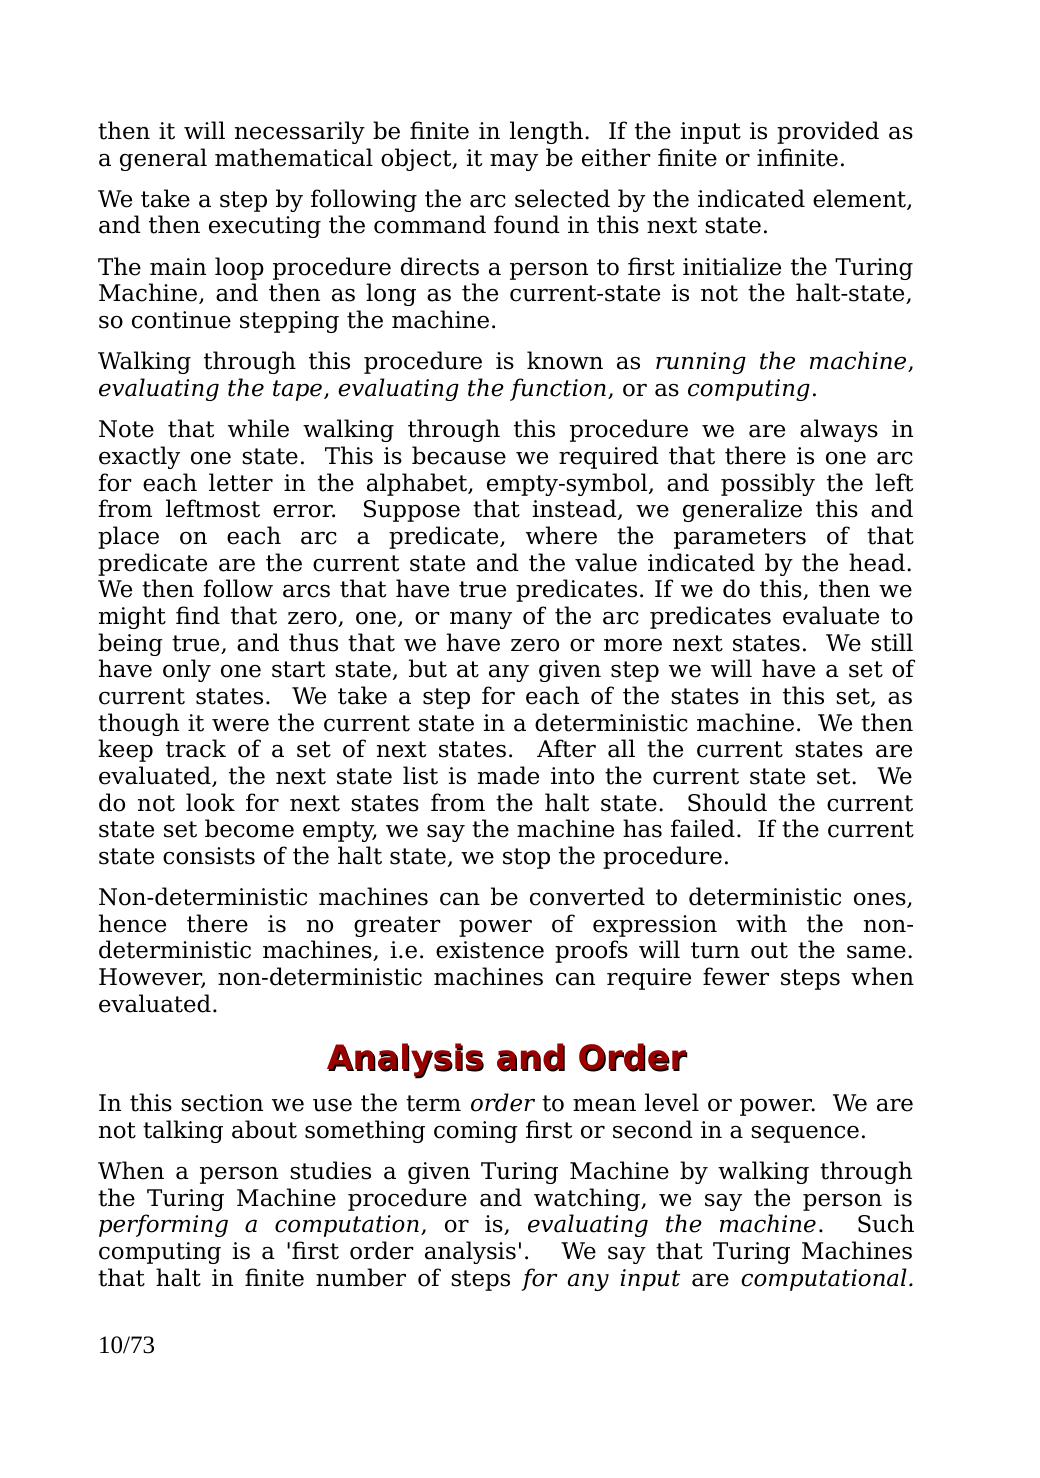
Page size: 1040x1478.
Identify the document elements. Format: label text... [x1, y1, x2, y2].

subtitle Analysis and Order [98, 1038, 914, 1078]
text In this section we use the term order to mean level or power. We are not talking about something coming first or second in a sequence. [98, 1090, 914, 1143]
text Non-deterministic machines can be converted to deterministic ones, hence there is no greater power of expression with the non-deterministic machines, i.e. existence proofs will turn out the same. However, non-deterministic machines can require fewer steps when evaluated. [98, 884, 914, 1018]
text Note that while walking through this procedure we are always in exactly one state. This is because we required that there is one arc for each letter in the alphabet, empty-symbol, and possibly the left from leftmost error. Suppose that instead, we generalize this and place on each arc a predicate, where the parameters of that predicate are the current state and the value indicated by the head. We then follow arcs that have true predicates. If we do this, then we might find that zero, one, or many of the arc predicates evaluate to being true, and thus that we have zero or more next states. We still have only one start state, but at any given step we will have a set of current states. We take a step for each of the states in this set, as though it were the current state in a deterministic machine. We then keep track of a set of next states. After all the current states are evaluated, the next state list is made into the current state set. We do not look for next states from the halt state. Should the current state set become empty, we say the machine has failed. If the current state consists of the halt state, we stop the procedure. [98, 416, 914, 870]
text then it will necessarily be finite in length. If the input is provided as a general mathematical object, it may be either finite or infinite. [98, 118, 914, 171]
text When a person studies a given Turing Machine by walking through the Turing Machine procedure and watching, we say the person is performing a computation, or is, evaluating the machine. Such computing is a 'first order analysis'. We say that Turing Machines that halt in finite number of steps for any input are computational. [98, 1158, 914, 1291]
text We take a step by following the arc selected by the indicated element, and then executing the command found in this next state. [98, 186, 914, 239]
text Walking through this procedure is known as running the machine, evaluating the tape, evaluating the function, or as computing. [98, 348, 914, 402]
text The main loop procedure directs a person to first initialize the Turing Machine, and then as long as the current-state is not the halt-state, so continue stepping the machine. [98, 254, 914, 334]
